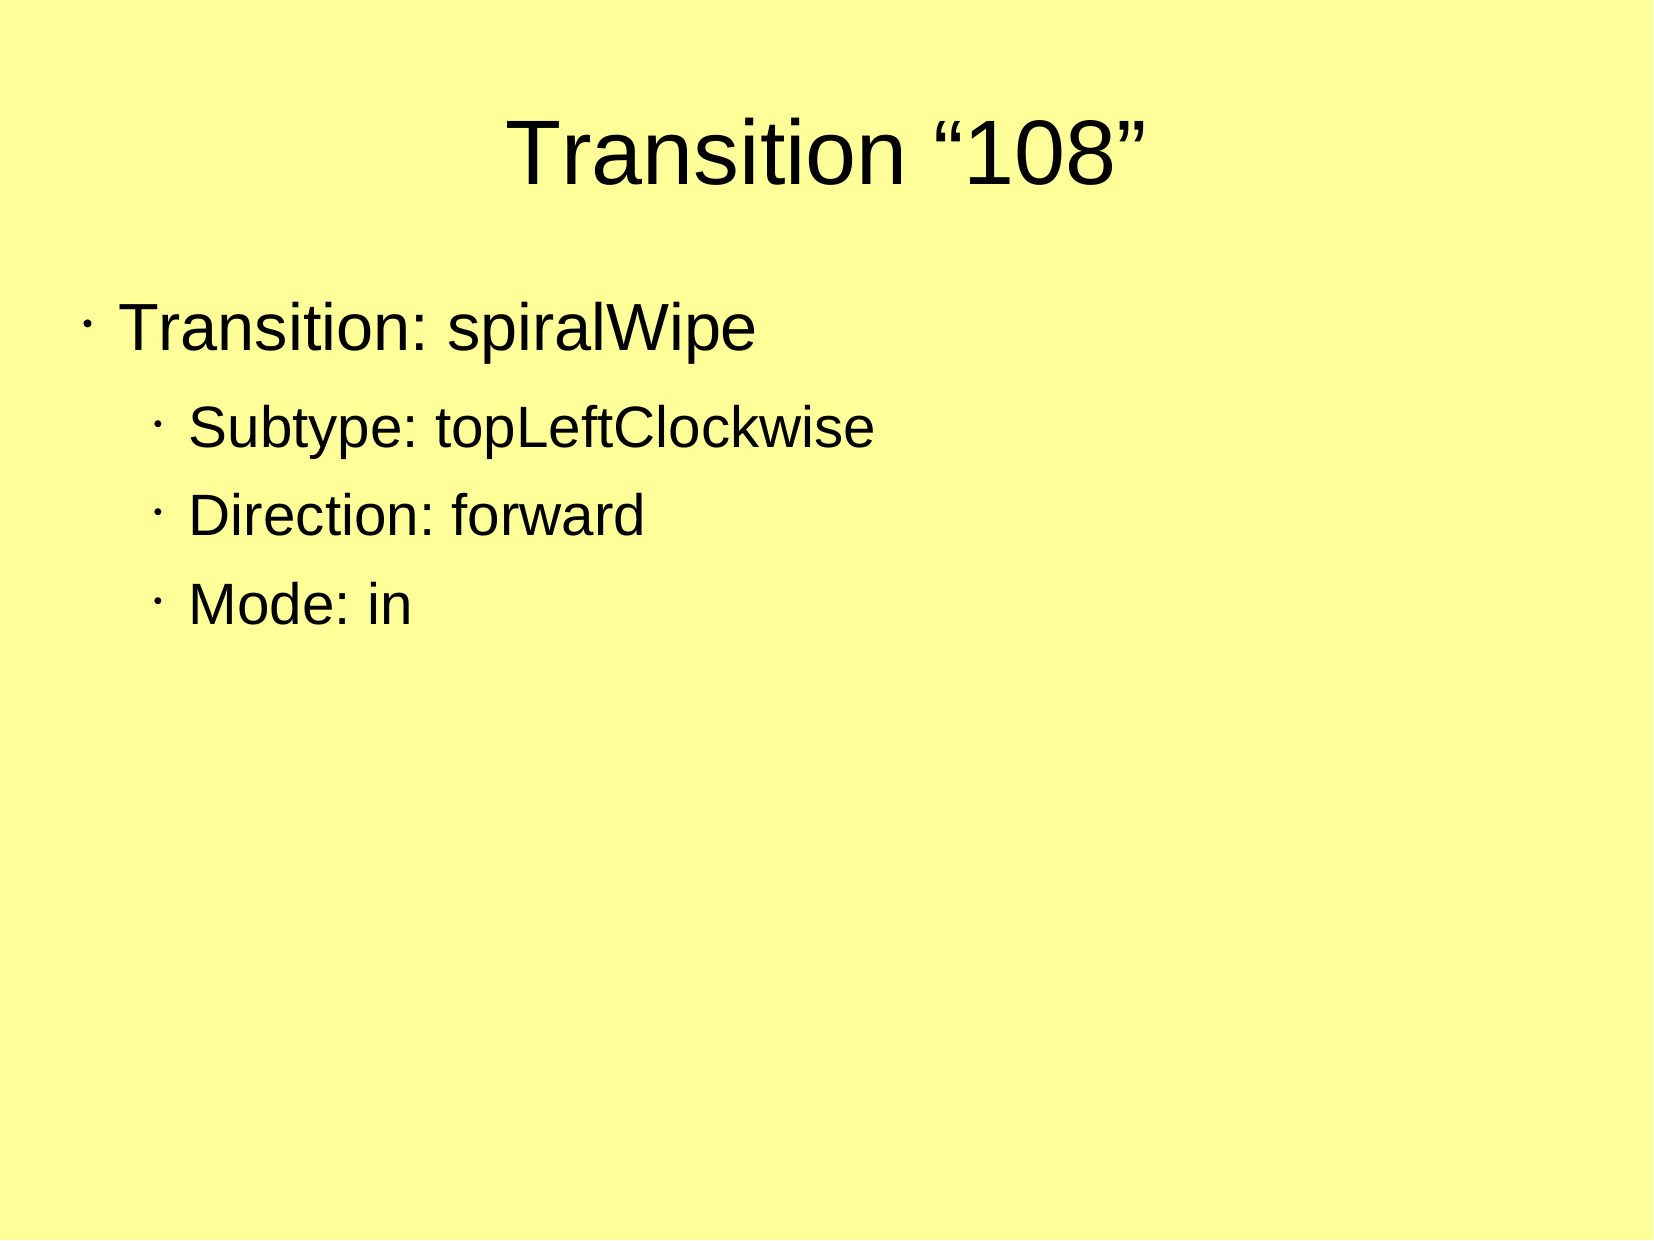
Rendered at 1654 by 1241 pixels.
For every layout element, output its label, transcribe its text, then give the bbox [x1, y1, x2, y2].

list Transition: spiralWipe Subtype: topLeftClockwise Direction: forward Mode: in [82, 290, 1571, 1080]
title Transition “108” [82, 49, 1571, 257]
